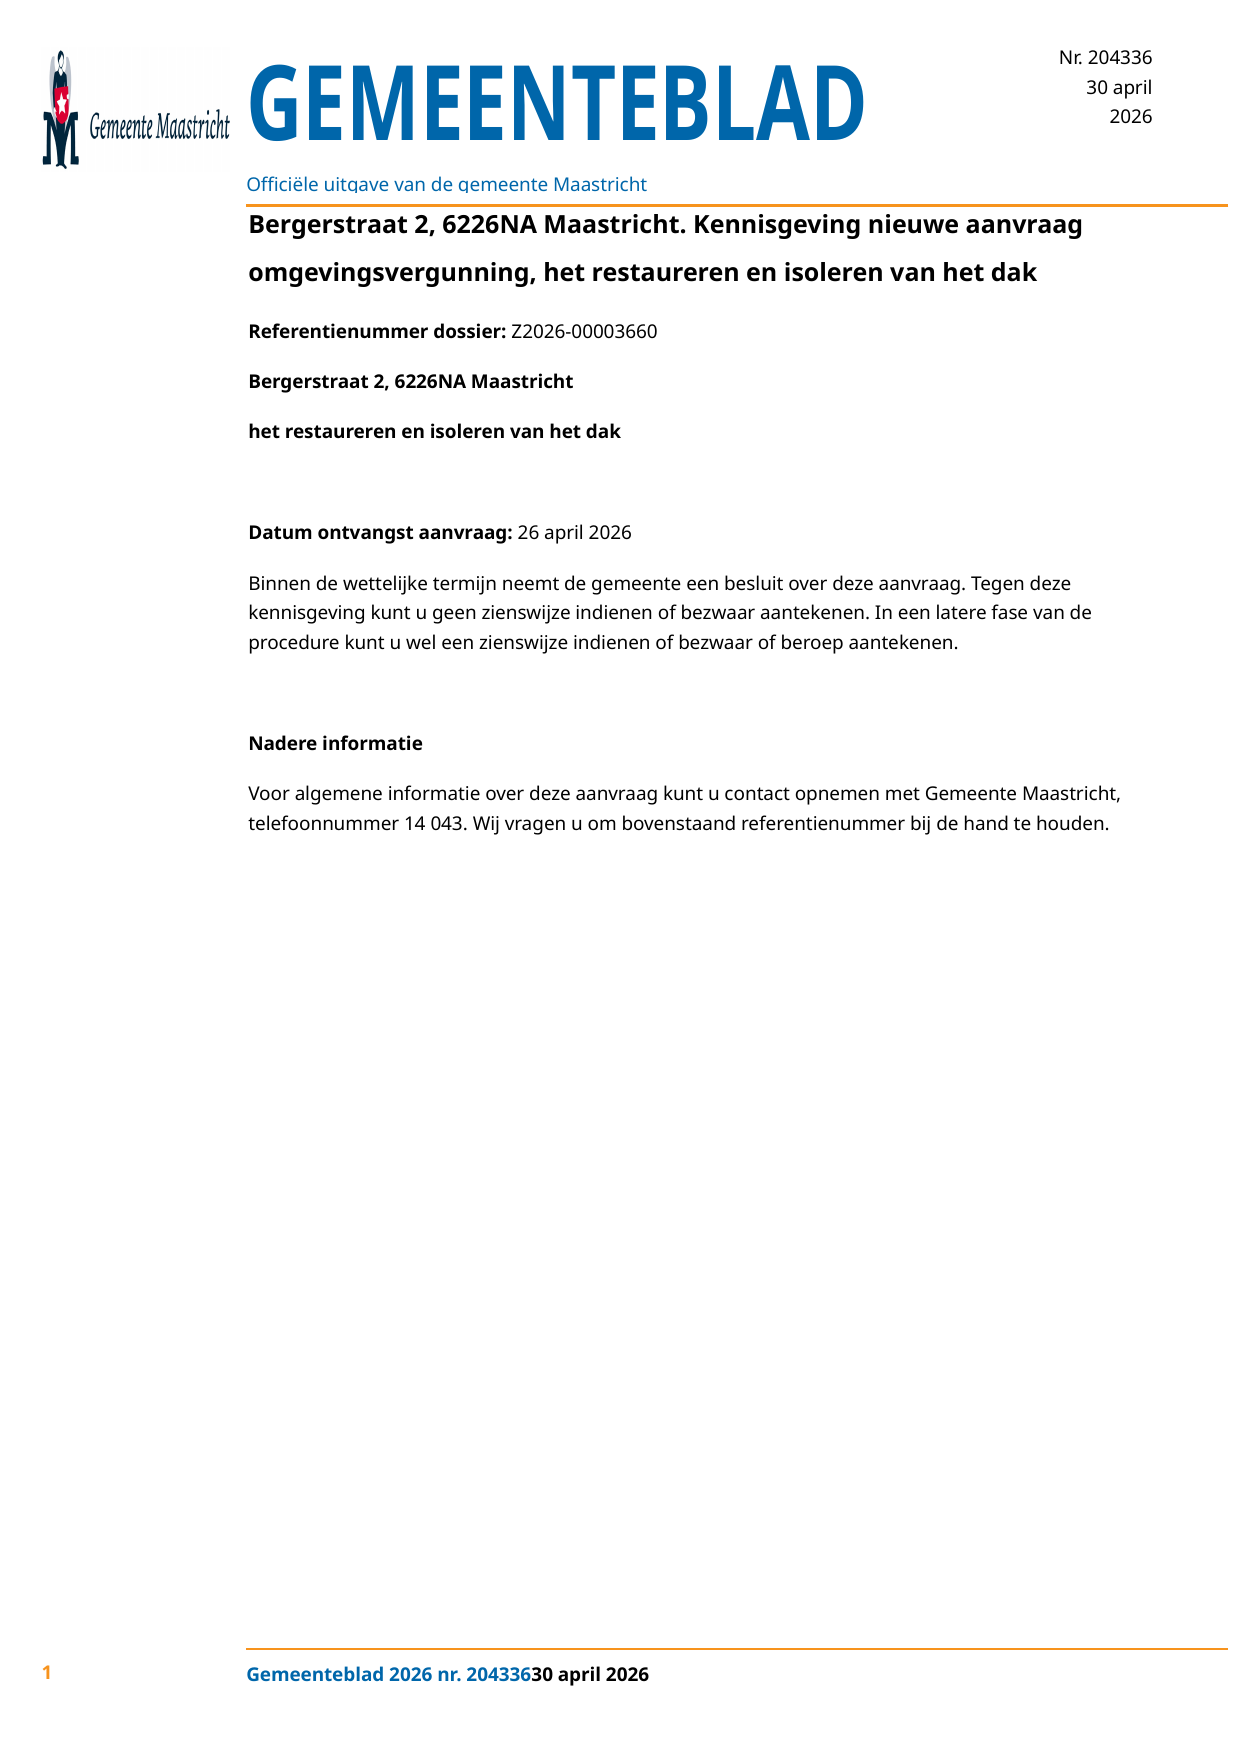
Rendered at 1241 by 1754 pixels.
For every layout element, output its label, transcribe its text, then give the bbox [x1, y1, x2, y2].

text Nadere informatie [248, 730, 1152, 756]
text Bergerstraat 2, 6226NA Maastricht. Kennisgeving nieuwe aanvraag omgevingsvergunning, het restaureren en isoleren van het dak [248, 207, 1152, 288]
text Datum ontvangst aanvraag: 26 april 2026 [248, 519, 1152, 545]
picture [41, 47, 231, 172]
text het restaureren en isoleren van het dak [248, 419, 1152, 444]
text Voor algemene informatie over deze aanvraag kunt u contact opnemen met Gemeente Maastricht, telefoonnummer 14 043. Wij vragen u om bovenstaand referentienummer bij de hand te houden. [248, 780, 1152, 836]
text Binnen de wettelijke termijn neemt de gemeente een besluit over deze aanvraag. Tegen deze kennisgeving kunt u geen zienswijze indienen of bezwaar aantekenen. In een latere fase van de procedure kunt u wel een zienswijze indienen of bezwaar of beroep aantekenen. [248, 570, 1152, 655]
text Referentienummer dossier: Z2026-00003660 [248, 318, 1152, 344]
text Bergerstraat 2, 6226NA Maastricht [248, 368, 1152, 394]
